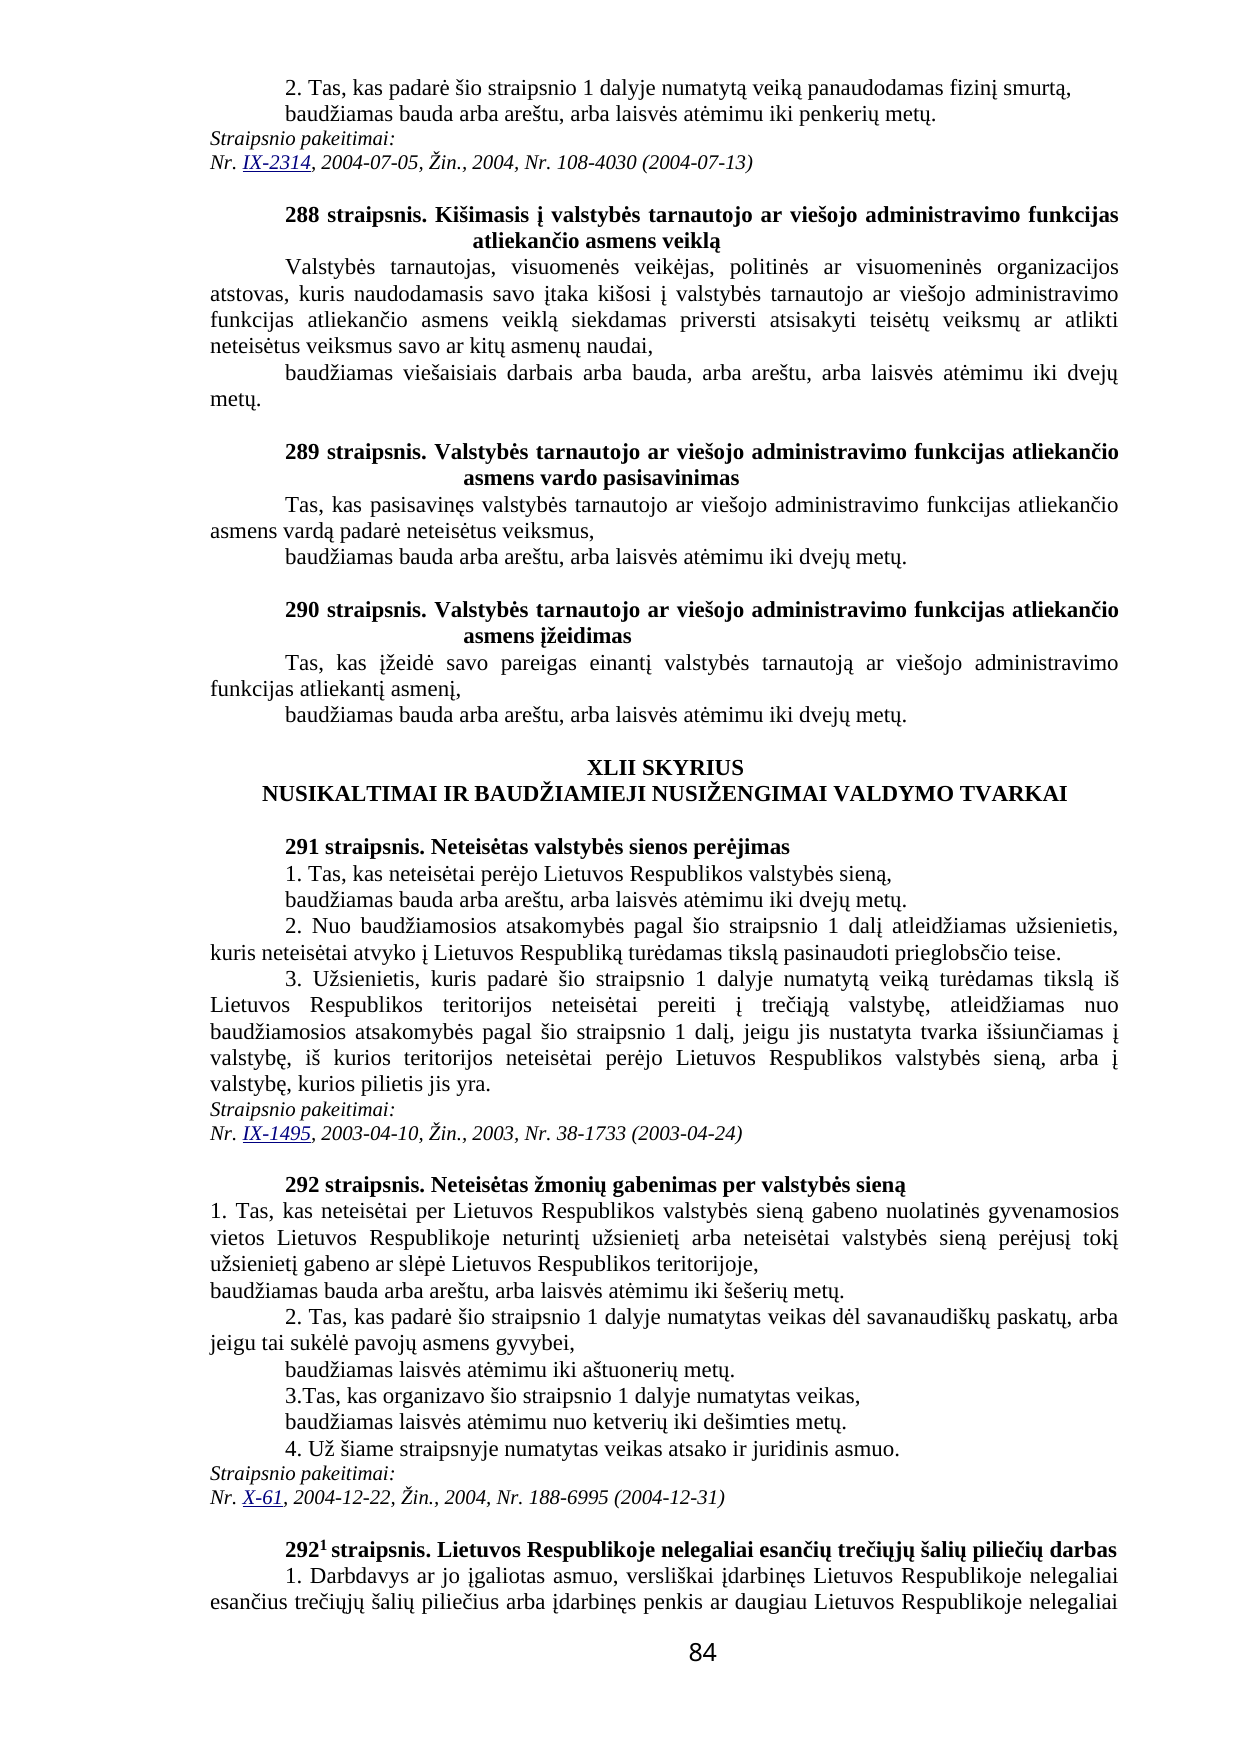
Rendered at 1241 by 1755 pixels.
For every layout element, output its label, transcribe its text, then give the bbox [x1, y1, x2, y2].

text Valstybės tarnautojas, visuomenės veikėjas, politinės ar visuomeninės organizacijos atstovas, kuris naudodamasis savo įtaka kišosi į valstybės tarnautojo ar viešojo administravimo funkcijas atliekančio asmens veiklą siekdamas priversti atsisakyti teisėtų veiksmų ar atlikti neteisėtus veiksmus savo ar kitų asmenų naudai, [210, 253, 1120, 359]
text baudžiamas bauda arba areštu, arba laisvės atėmimu iki šešerių metų. [210, 1277, 1120, 1303]
text 2. Nuo baudžiamosios atsakomybės pagal šio straipsnio 1 dalį atleidžiamas užsienietis, kuris neteisėtai atvyko į Lietuvos Respubliką turėdamas tikslą pasinaudoti prieglobsčio teise. [210, 912, 1120, 965]
text 2. Tas, kas padarė šio straipsnio 1 dalyje numatytas veikas dėl savanaudiškų paskatų, arba jeigu tai sukėlė pavojų asmens gyvybei, [210, 1303, 1120, 1356]
text 1. Tas, kas neteisėtai per Lietuvos Respublikos valstybės sieną gabeno nuolatinės gyvenamosios vietos Lietuvos Respublikoje neturintį užsienietį arba neteisėtai valstybės sieną perėjusį tokį užsienietį gabeno ar slėpė Lietuvos Respublikos teritorijoje, [210, 1198, 1120, 1277]
text Nr. IX-1495, 2003-04-10, Žin., 2003, Nr. 38-1733 (2003-04-24) [210, 1121, 1120, 1145]
text baudžiamas bauda arba areštu, arba laisvės atėmimu iki dvejų metų. [210, 701, 1120, 728]
text Straipsnio pakeitimai: [210, 1097, 1120, 1121]
text Nr. X-61, 2004-12-22, Žin., 2004, Nr. 188-6995 (2004-12-31) [210, 1485, 1120, 1509]
subtitle XLII SKYRIUS [210, 754, 1120, 781]
text baudžiamas viešaisiais darbais arba bauda, arba areštu, arba laisvės atėmimu iki dvejų metų. [210, 359, 1120, 412]
text 1. Darbdavys ar jo įgaliotas asmuo, versliškai įdarbinęs Lietuvos Respublikoje nelegaliai esančius trečiųjų šalių piliečius arba įdarbinęs penkis ar daugiau Lietuvos Respublikoje nelegaliai [210, 1562, 1120, 1615]
text Straipsnio pakeitimai: [210, 126, 1120, 150]
text 2921 straipsnis. Lietuvos Respublikoje nelegaliai esančių trečiųjų šalių piliečių darbas [285, 1536, 1120, 1562]
text 3.Tas, kas organizavo šio straipsnio 1 dalyje numatytas veikas, [210, 1382, 1120, 1408]
text Tas, kas įžeidė savo pareigas einantį valstybės tarnautoją ar viešojo administravimo funkcijas atliekantį asmenį, [210, 649, 1120, 701]
text 291 straipsnis. Neteisėtas valstybės sienos perėjimas [210, 833, 1120, 859]
text 2. Tas, kas padarė šio straipsnio 1 dalyje numatytą veiką panaudodamas fizinį smurtą, [210, 73, 1120, 100]
text 4. Už šiame straipsnyje numatytas veikas atsako ir juridinis asmuo. [210, 1435, 1120, 1461]
text baudžiamas bauda arba areštu, arba laisvės atėmimu iki dvejų metų. [210, 886, 1120, 912]
text 292 straipsnis. Neteisėtas žmonių gabenimas per valstybės sieną [210, 1171, 1120, 1198]
text NUSIKALTIMAI IR BAUDŽIAMIEJI NUSIŽENGIMAI VALDYMO TVARKAI [210, 781, 1120, 807]
text 1. Tas, kas neteisėtai perėjo Lietuvos Respublikos valstybės sieną, [210, 859, 1120, 886]
text Straipsnio pakeitimai: [210, 1461, 1120, 1485]
text Tas, kas pasisavinęs valstybės tarnautojo ar viešojo administravimo funkcijas atliekančio asmens vardą padarė neteisėtus veiksmus, [210, 491, 1120, 543]
text 289 straipsnis. Valstybės tarnautojo ar viešojo administravimo funkcijas atliekančio asmens vardo pasisavinimas [285, 438, 1120, 491]
text 290 straipsnis. Valstybės tarnautojo ar viešojo administravimo funkcijas atliekančio asmens įžeidimas [285, 596, 1120, 649]
text baudžiamas laisvės atėmimu iki aštuonerių metų. [210, 1356, 1120, 1382]
text baudžiamas bauda arba areštu, arba laisvės atėmimu iki dvejų metų. [210, 543, 1120, 570]
text Nr. IX-2314, 2004-07-05, Žin., 2004, Nr. 108-4030 (2004-07-13) [210, 150, 1120, 174]
text 3. Užsienietis, kuris padarė šio straipsnio 1 dalyje numatytą veiką turėdamas tikslą iš Lietuvos Respublikos teritorijos neteisėtai pereiti į trečiąją valstybę, atleidžiamas nuo baudžiamosios atsakomybės pagal šio straipsnio 1 dalį, jeigu jis nustatyta tvarka išsiunčiamas į valstybę, iš kurios teritorijos neteisėtai perėjo Lietuvos Respublikos valstybės sieną, arba į valstybę, kurios pilietis jis yra. [210, 965, 1120, 1097]
text baudžiamas laisvės atėmimu nuo ketverių iki dešimties metų. [210, 1408, 1120, 1435]
text baudžiamas bauda arba areštu, arba laisvės atėmimu iki penkerių metų. [210, 100, 1120, 126]
text 288 straipsnis. Kišimasis į valstybės tarnautojo ar viešojo administravimo funkcijas atliekančio asmens veiklą [285, 201, 1120, 253]
